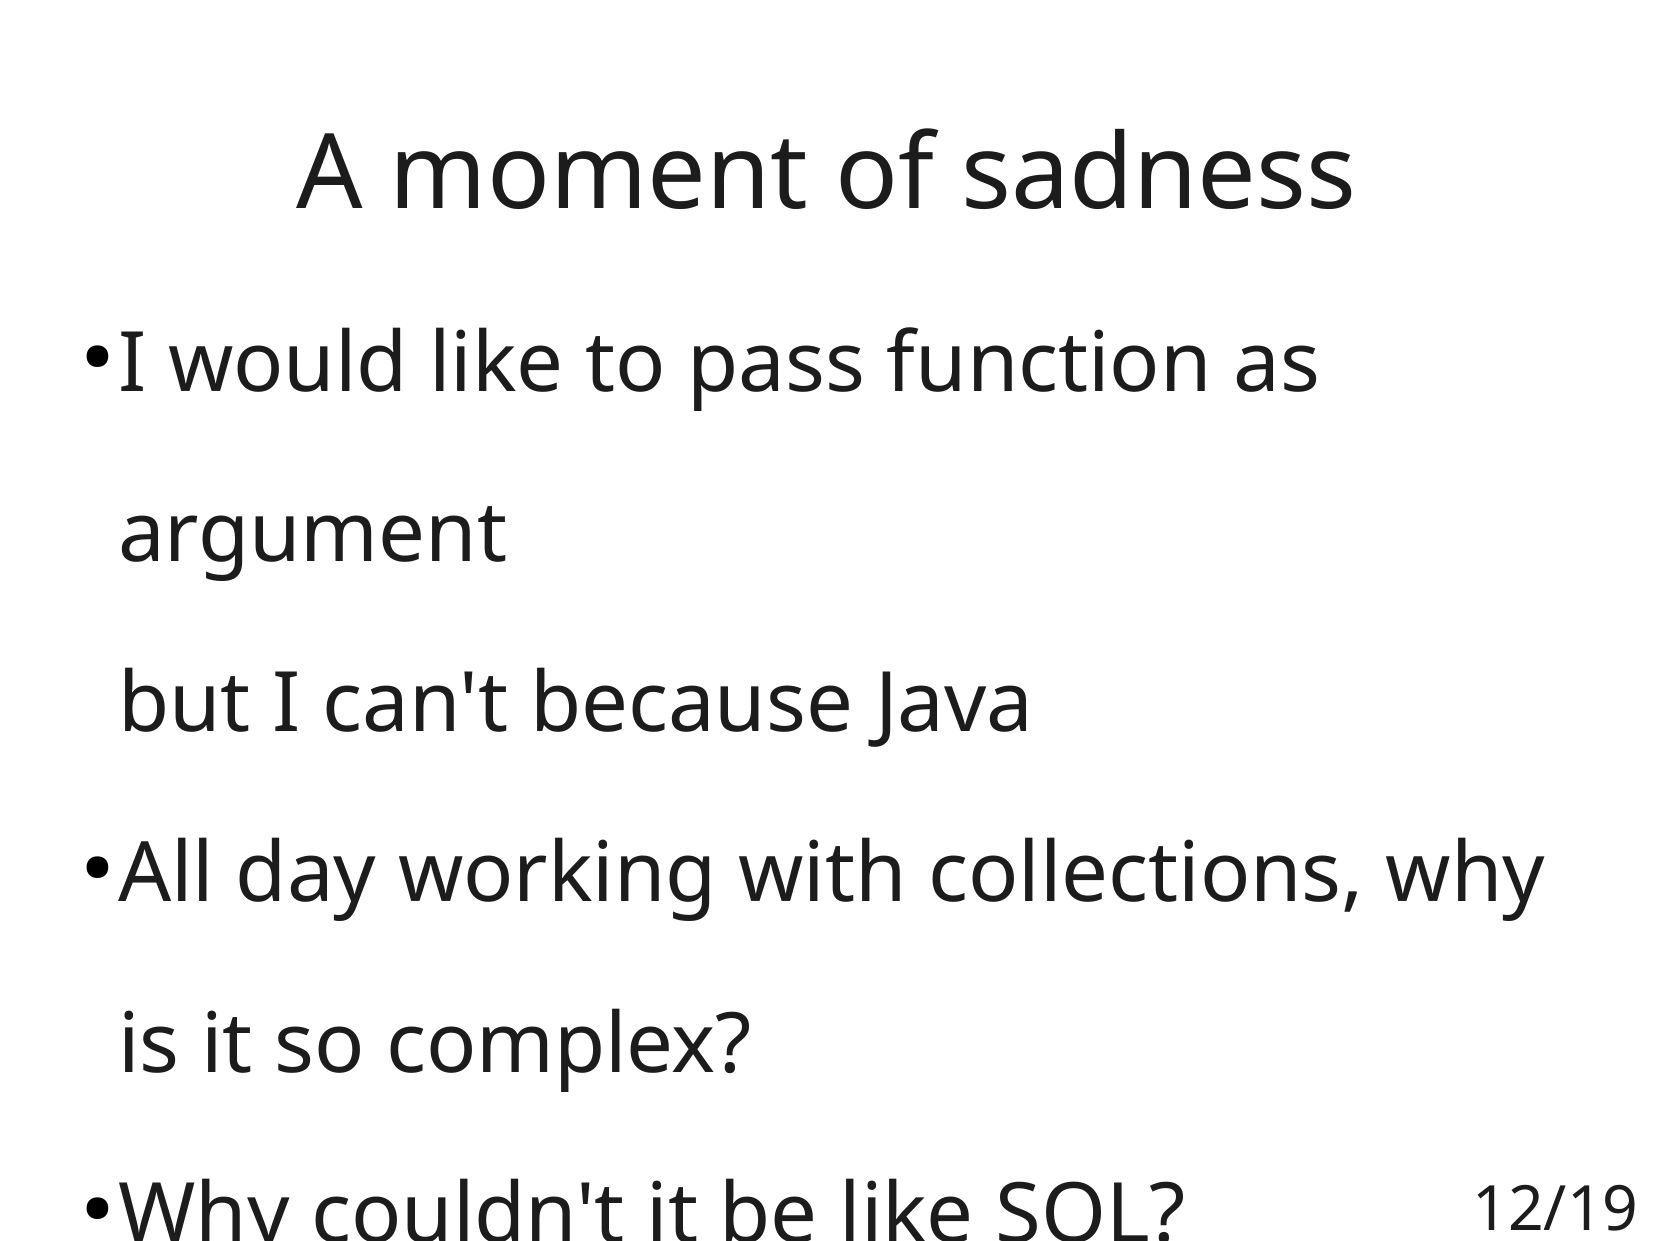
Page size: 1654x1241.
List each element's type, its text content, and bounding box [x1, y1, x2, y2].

text_box <numer>/19 [1071, 1155, 1654, 1241]
subtitle I would like to pass function as argument but I can't because Java All day working with collections, why is it so complex? Why couldn't it be like SQL? [82, 268, 1571, 1131]
title A moment of sadness [82, 64, 1571, 268]
